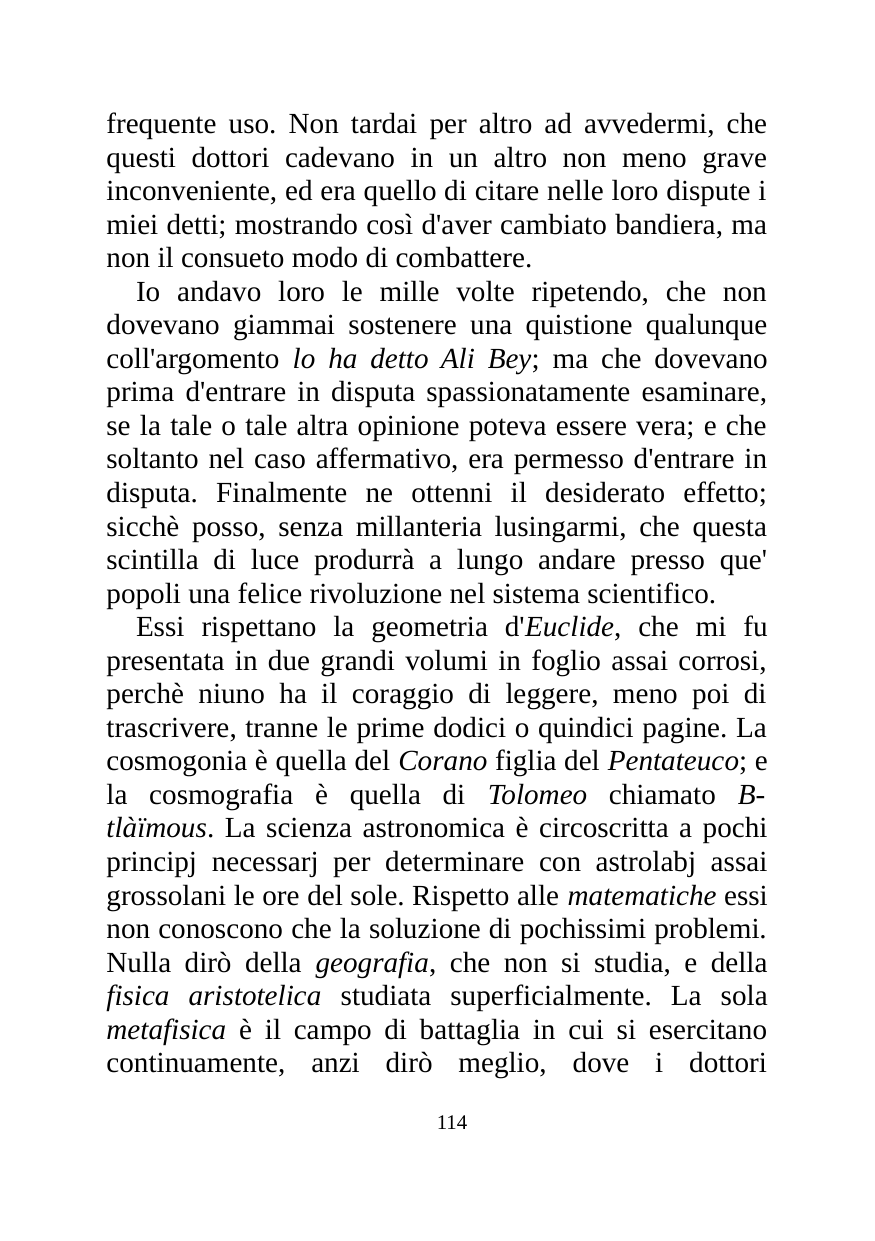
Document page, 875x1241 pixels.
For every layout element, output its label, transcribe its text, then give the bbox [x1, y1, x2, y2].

text Io andavo loro le mille volte ripetendo, che non dovevano giammai sostenere una quistione qualunque coll'argomento lo ha detto Ali Bey; ma che dovevano prima d'entrare in disputa spassionatamente esaminare, se la tale o tale altra opinione poteva essere vera; e che soltanto nel caso affermativo, era permesso d'entrare in disputa. Finalmente ne ottenni il desiderato effetto; sicchè posso, senza millanteria lusingarmi, che questa scintilla di luce produrrà a lungo andare presso que' popoli una felice rivoluzione nel sistema scientifico. [106, 274, 768, 609]
text frequente uso. Non tardai per altro ad avvedermi, che questi dottori cadevano in un altro non meno grave inconveniente, ed era quello di citare nelle loro dispute i miei detti; mostrando così d'aver cambiato bandiera, ma non il consueto modo di combattere. [106, 106, 768, 274]
text Essi rispettano la geometria d'Euclide, che mi fu presentata in due grandi volumi in foglio assai corrosi, perchè niuno ha il coraggio di leggere, meno poi di trascrivere, tranne le prime dodici o quindici pagine. La cosmogonia è quella del Corano figlia del Pentateuco; e la cosmografia è quella di Tolomeo chiamato B-tlàïmous. La scienza astronomica è circoscritta a pochi principj necessarj per determinare con astrolabj assai grossolani le ore del sole. Rispetto alle matematiche essi non conoscono che la soluzione di pochissimi problemi. Nulla dirò della geografia, che non si studia, e della fisica aristotelica studiata superficialmente. La sola metafisica è il campo di battaglia in cui si esercitano continuamente, anzi dirò meglio, dove i dottori [106, 609, 768, 1079]
